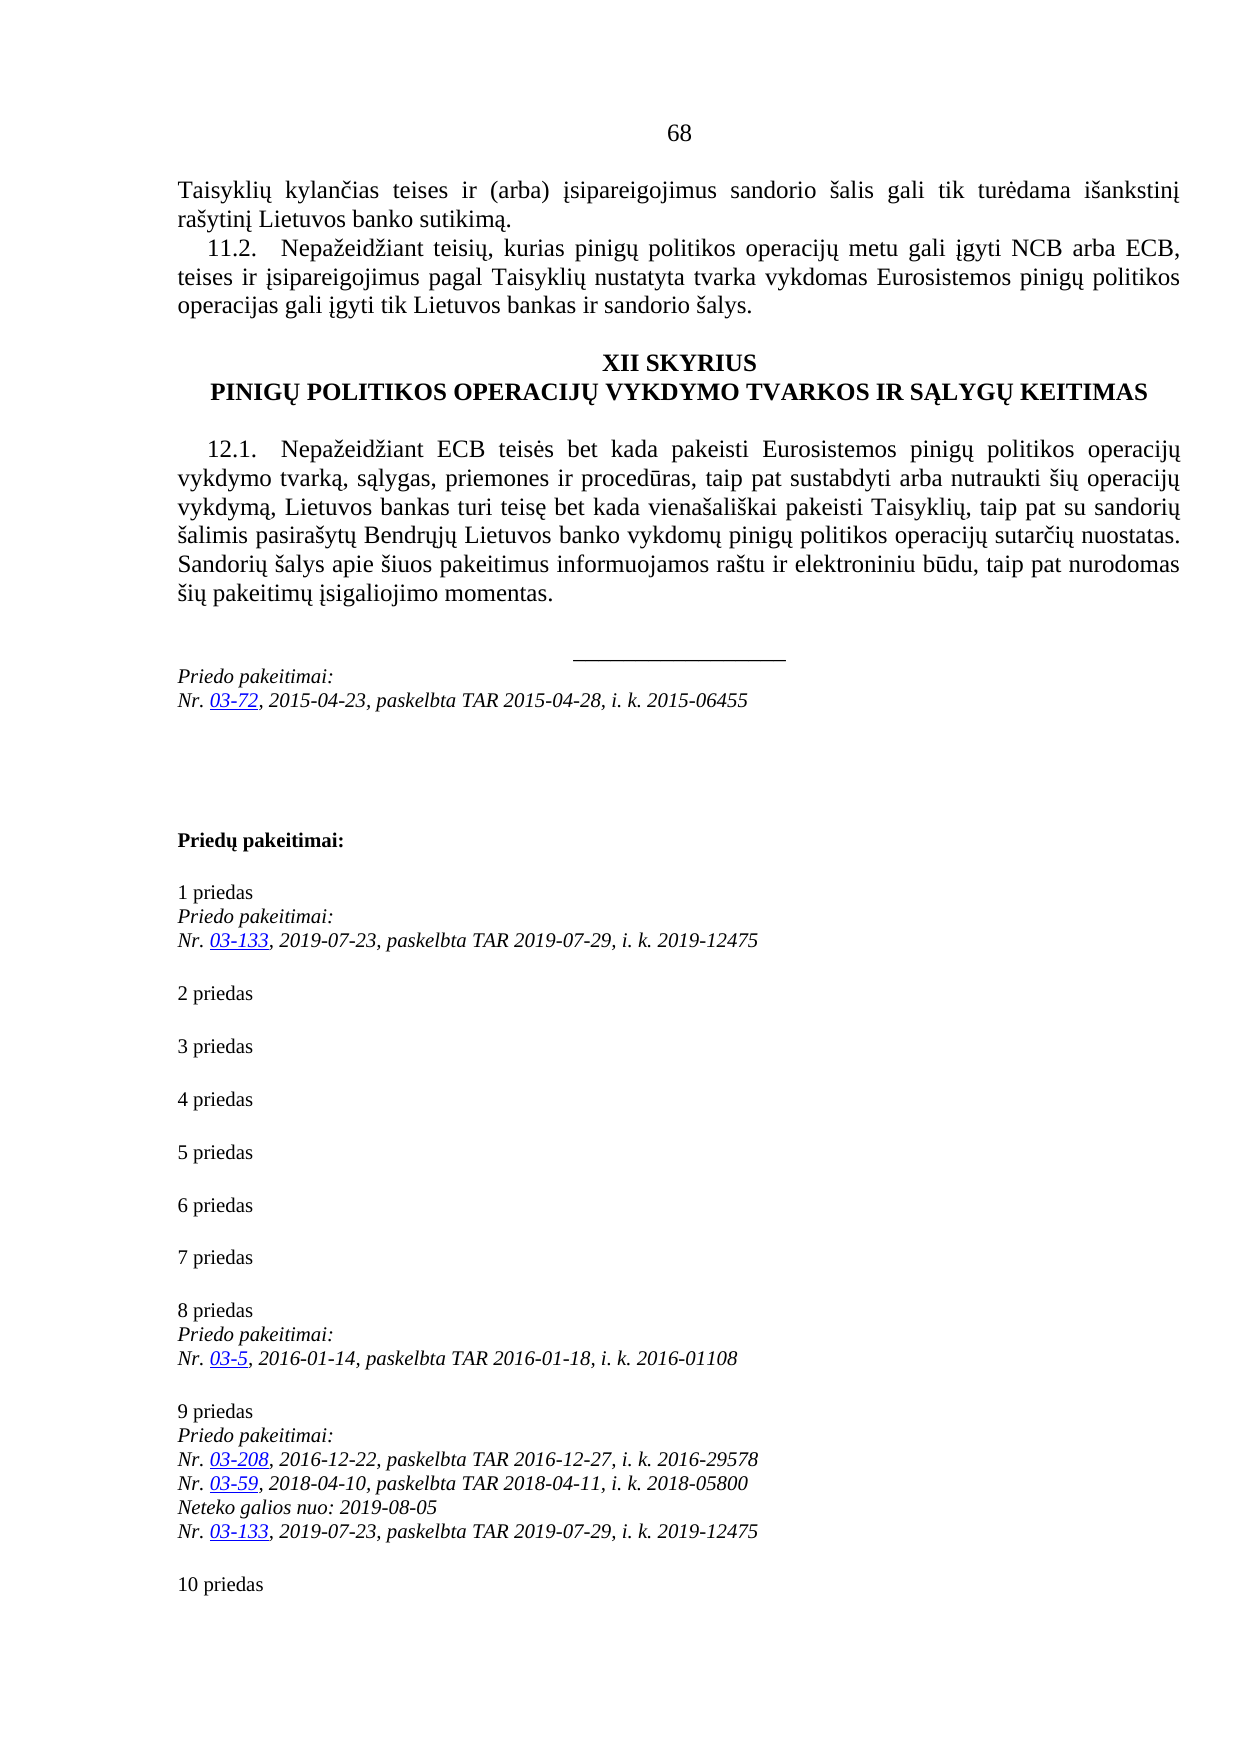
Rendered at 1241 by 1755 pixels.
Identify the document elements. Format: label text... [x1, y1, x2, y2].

text 7 priedas [177, 1245, 1181, 1269]
text Nr. 03-72, 2015-04-23, paskelbta TAR 2015-04-28, i. k. 2015-06455 [177, 688, 1181, 712]
text 9 priedas [177, 1399, 1181, 1423]
text 2 priedas [177, 981, 1181, 1005]
text XII SKYRIUS [177, 348, 1181, 377]
text 5 priedas [177, 1140, 1181, 1164]
text Nr. 03-5, 2016-01-14, paskelbta TAR 2016-01-18, i. k. 2016-01108 [177, 1346, 1181, 1370]
text 3 priedas [177, 1034, 1181, 1058]
text Priedo pakeitimai: [177, 1423, 1181, 1447]
text Priedų pakeitimai: [177, 827, 1181, 852]
text 4 priedas [177, 1087, 1181, 1111]
text Priedo pakeitimai: [177, 1322, 1181, 1346]
text _________________ [177, 636, 1181, 664]
text Nr. 03-133, 2019-07-23, paskelbta TAR 2019-07-29, i. k. 2019-12475 [177, 1519, 1181, 1543]
text 6 priedas [177, 1192, 1181, 1217]
text Priedo pakeitimai: [177, 664, 1181, 688]
text Taisyklių kylančias teises ir (arba) įsipareigojimus sandorio šalis gali tik turėdama išankstinį rašytinį Lietuvos banko sutikimą. [177, 176, 1181, 233]
text 10 priedas [177, 1572, 1181, 1596]
text 1 priedas [177, 880, 1181, 904]
text PINIGŲ POLITIKOS OPERACIJŲ VYKDYMO TVARKOS IR SĄLYGŲ KEITIMAS [177, 377, 1181, 406]
text 12.1. Nepažeidžiant ECB teisės bet kada pakeisti Eurosistemos pinigų politikos operacijų vykdymo tvarką, sąlygas, priemones ir procedūras, taip pat sustabdyti arba nutraukti šių operacijų vykdymą, Lietuvos bankas turi teisę bet kada vienašališkai pakeisti Taisyklių, taip pat su sandorių šalimis pasirašytų Bendrųjų Lietuvos banko vykdomų pinigų politikos operacijų sutarčių nuostatas. Sandorių šalys apie šiuos pakeitimus informuojamos raštu ir elektroniniu būdu, taip pat nurodomas šių pakeitimų įsigaliojimo momentas. [177, 434, 1181, 607]
text Priedo pakeitimai: [177, 904, 1181, 928]
text Nr. 03-133, 2019-07-23, paskelbta TAR 2019-07-29, i. k. 2019-12475 [177, 928, 1181, 952]
text Nr. 03-59, 2018-04-10, paskelbta TAR 2018-04-11, i. k. 2018-05800 [177, 1471, 1181, 1495]
text 11.2. Nepažeidžiant teisių, kurias pinigų politikos operacijų metu gali įgyti NCB arba ECB, teises ir įsipareigojimus pagal Taisyklių nustatyta tvarka vykdomas Eurosistemos pinigų politikos operacijas gali įgyti tik Lietuvos bankas ir sandorio šalys. [177, 233, 1181, 319]
text 8 priedas [177, 1298, 1181, 1322]
text Neteko galios nuo: 2019-08-05 [177, 1495, 1181, 1519]
text Nr. 03-208, 2016-12-22, paskelbta TAR 2016-12-27, i. k. 2016-29578 [177, 1447, 1181, 1471]
